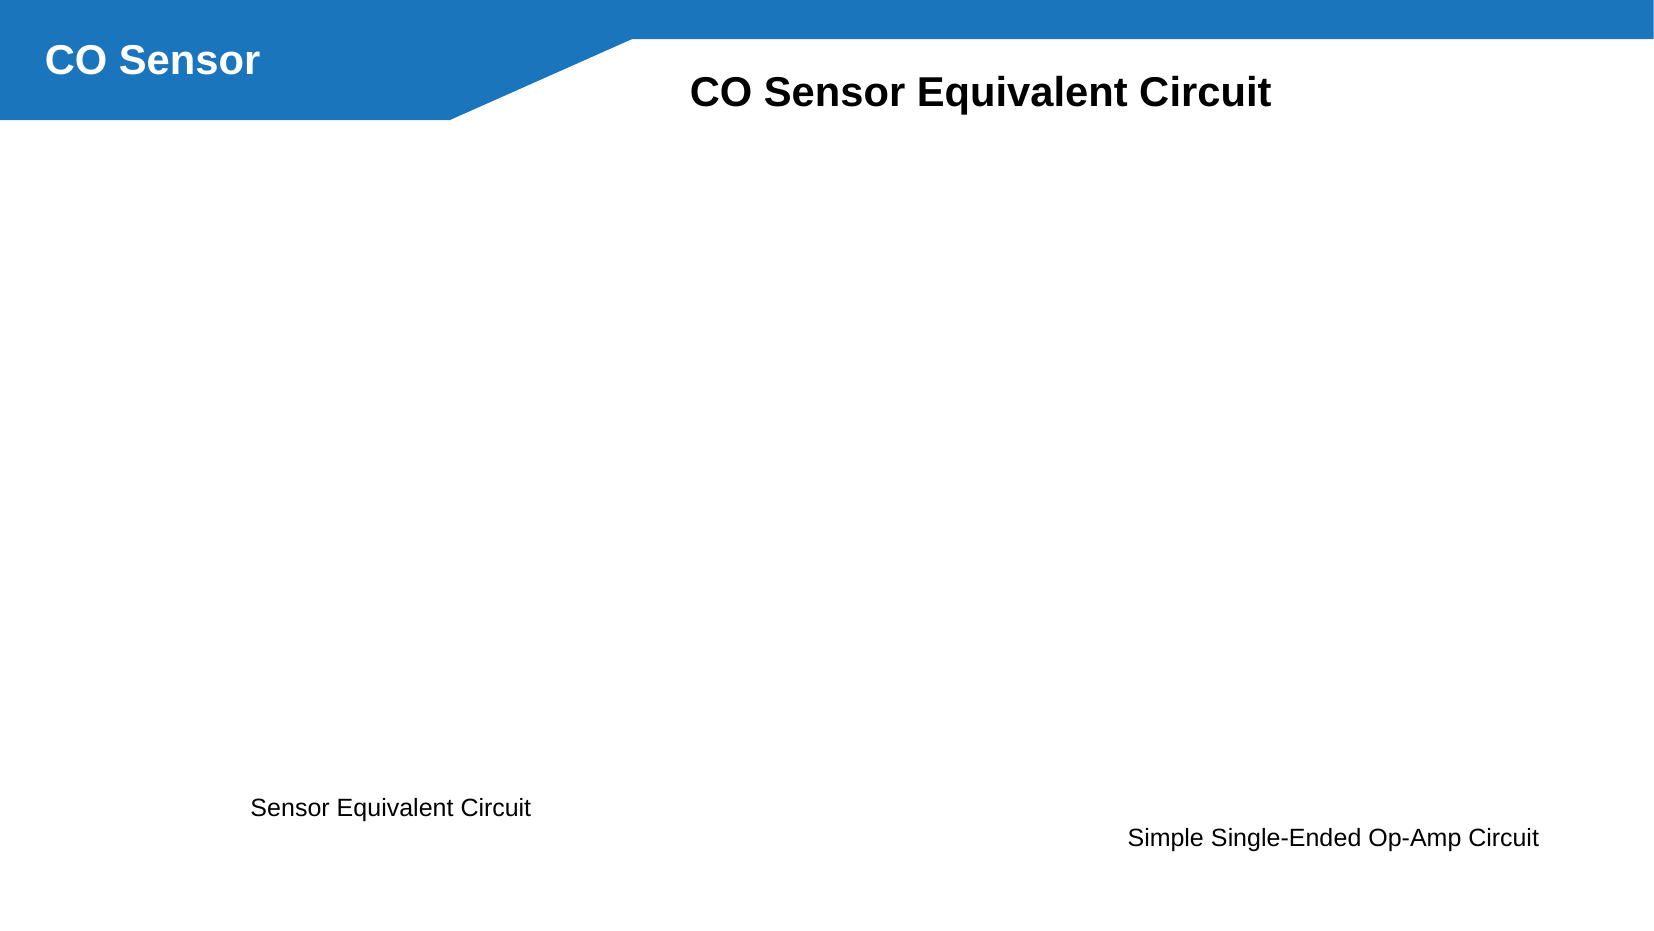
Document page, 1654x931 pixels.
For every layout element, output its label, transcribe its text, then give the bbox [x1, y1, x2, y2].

text_box CO Sensor Equivalent Circuit [675, 45, 1516, 140]
text_box Simple Single-Ended Op-Amp Circuit [1110, 810, 1558, 866]
text_box Sensor Equivalent Circuit [167, 780, 616, 836]
text_box CO Sensor [30, 0, 541, 121]
